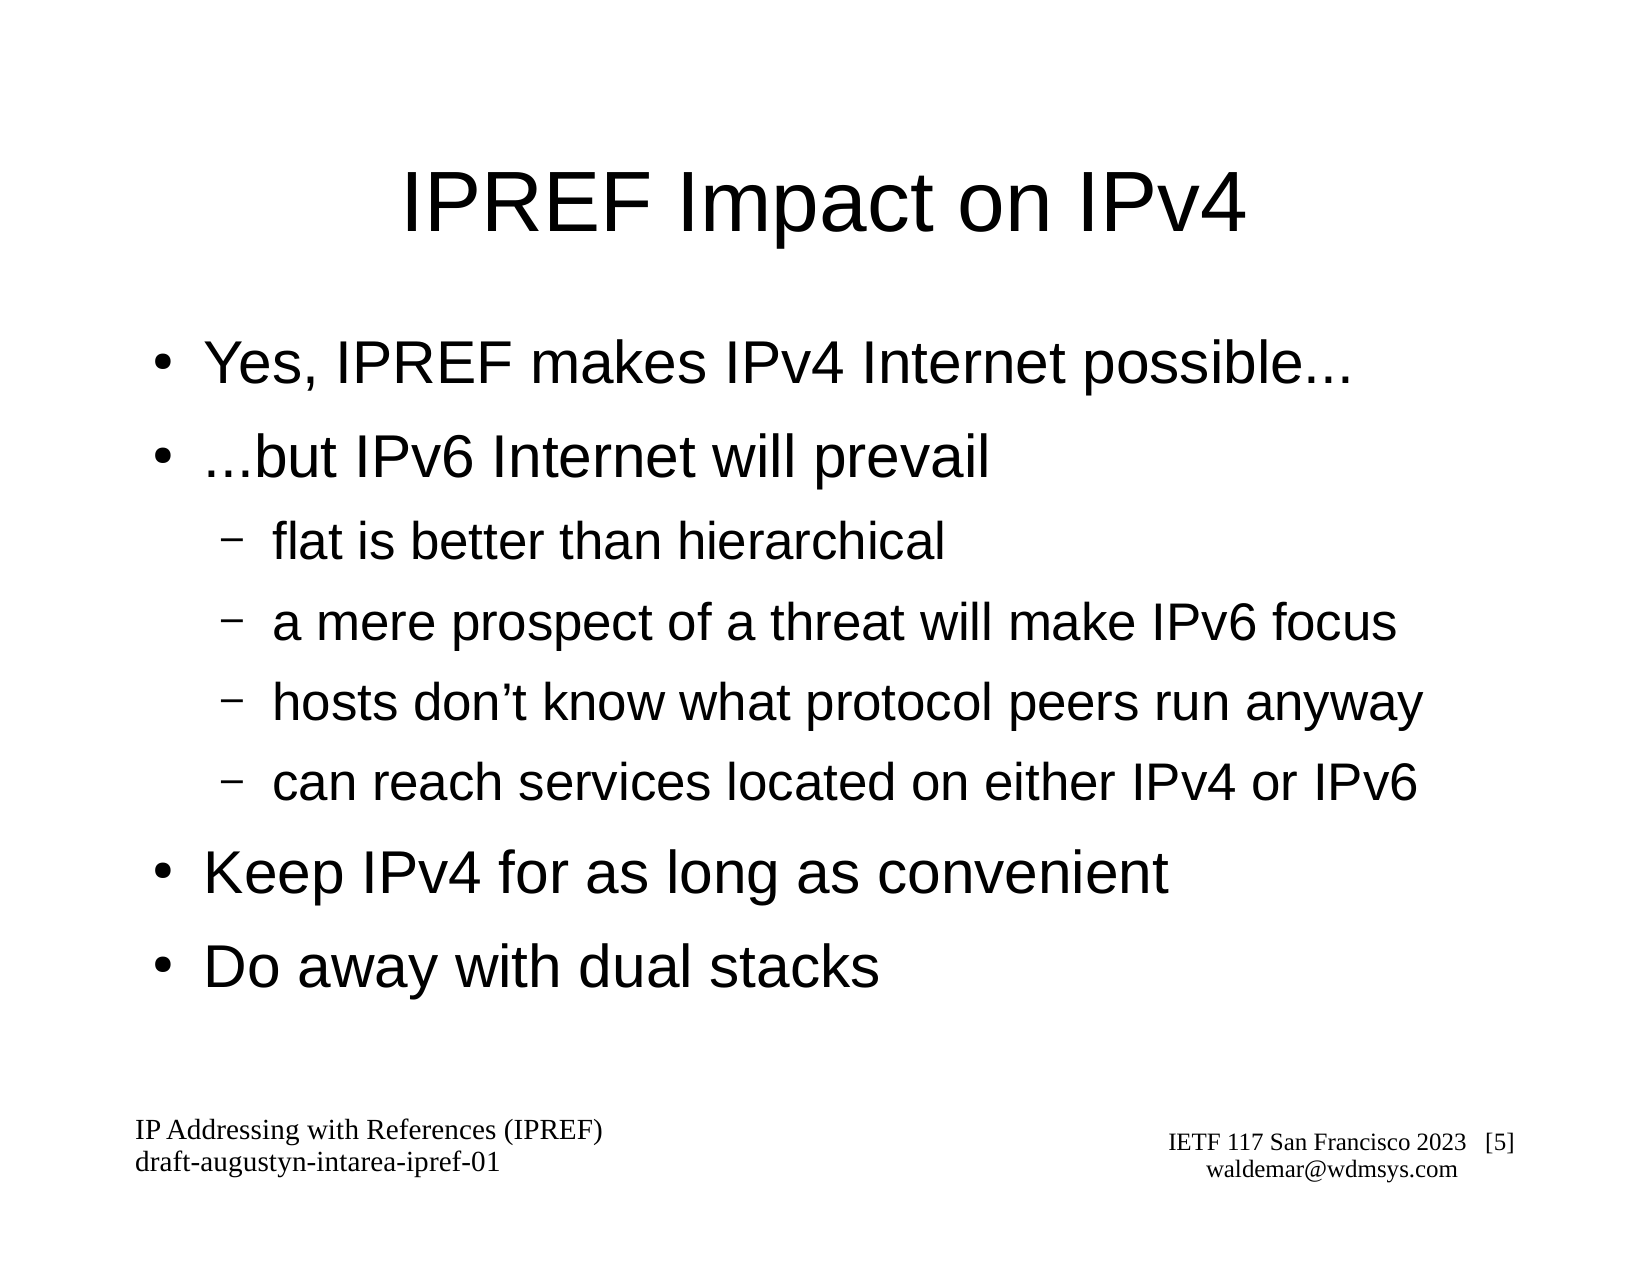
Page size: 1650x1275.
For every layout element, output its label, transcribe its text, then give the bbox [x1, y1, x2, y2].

list Yes, IPREF makes IPv4 Internet possible... ...but IPv6 Internet will prevail flat is better than hierarchical a mere prospect of a threat will make IPv6 focus hosts don’t know what protocol peers run anyway can reach services located on either IPv4 or IPv6 Keep IPv4 for as long as convenient Do away with dual stacks [135, 329, 1515, 1002]
title IPREF Impact on IPv4 [135, 104, 1515, 298]
